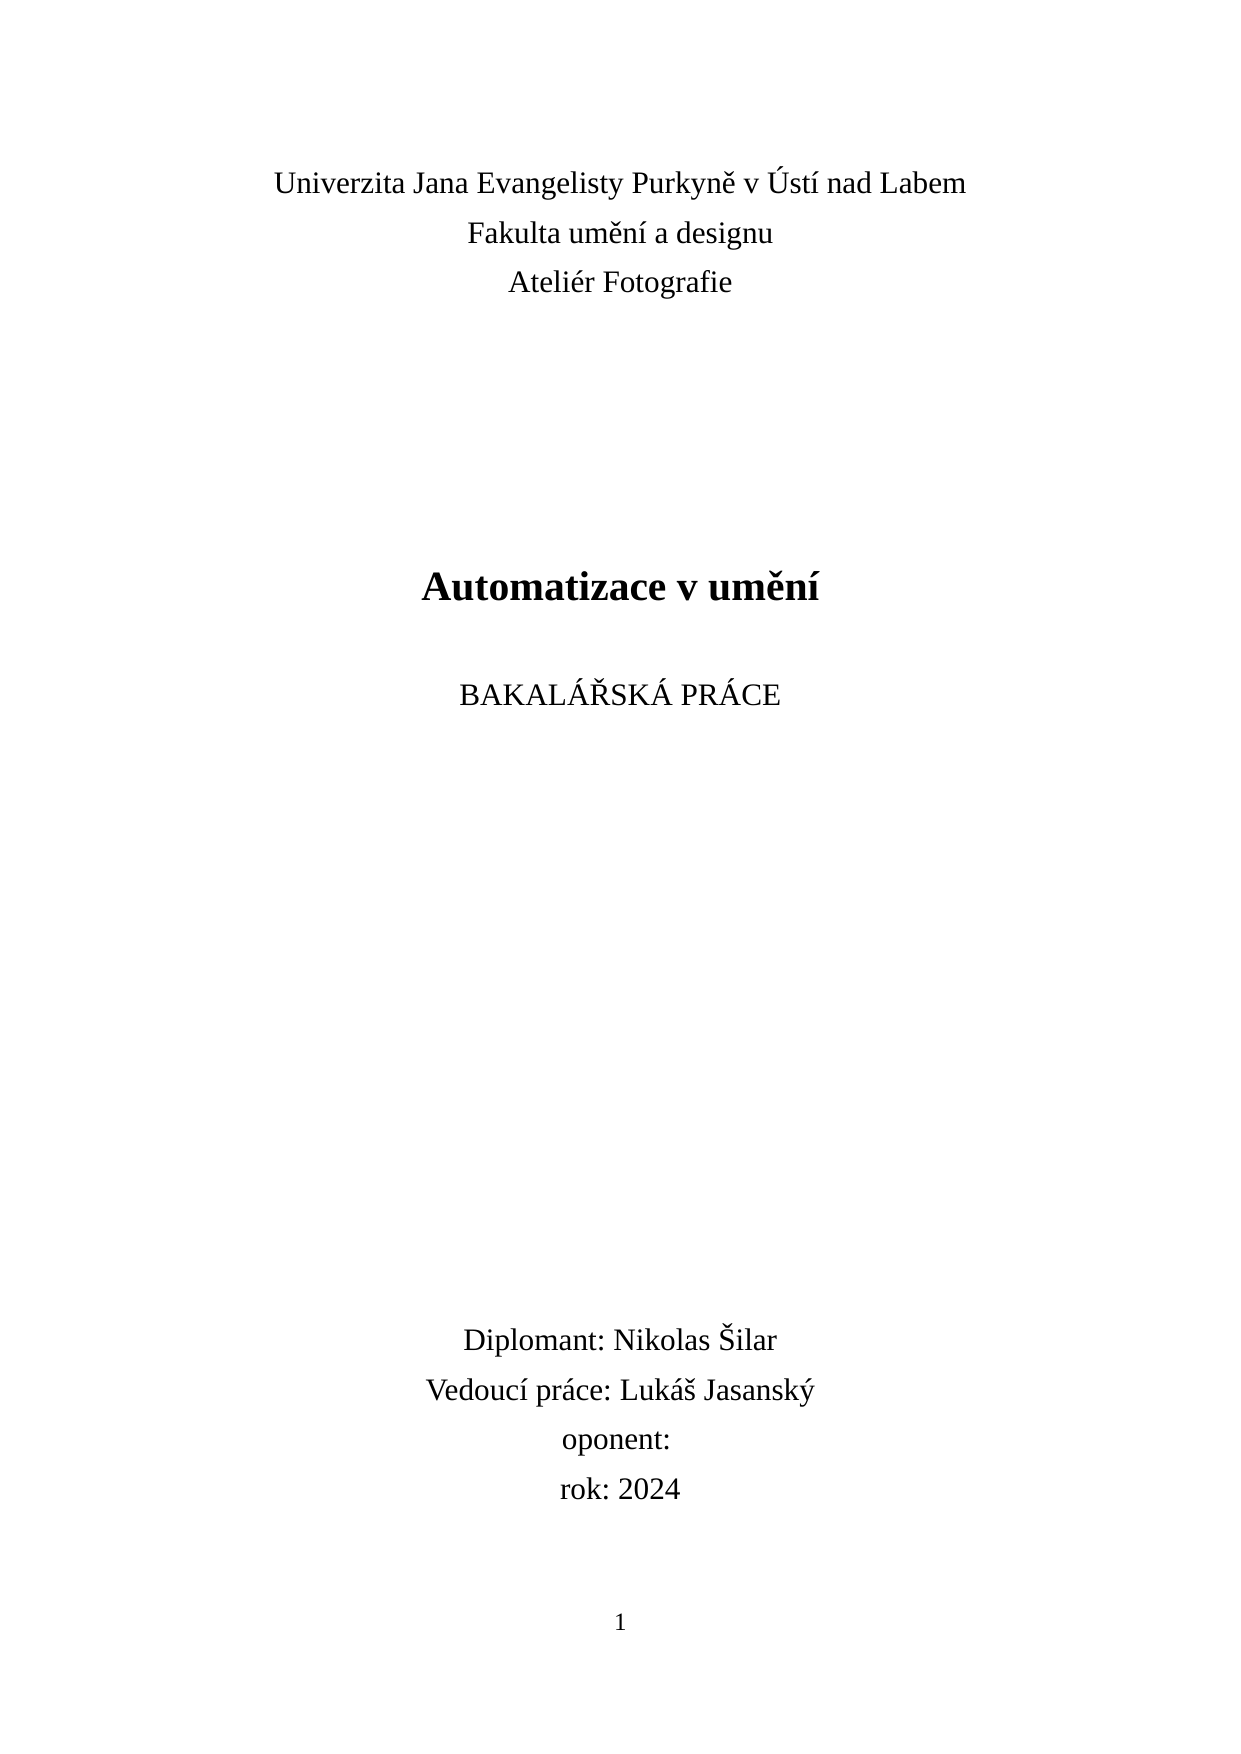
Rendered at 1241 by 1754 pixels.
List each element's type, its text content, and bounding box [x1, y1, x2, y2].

text Vedoucí práce: Lukáš Jasanský [118, 1371, 1122, 1407]
text Ateliér Fotografie [118, 263, 1122, 299]
text Univerzita Jana Evangelisty Purkyně v Ústí nad Labem [118, 164, 1122, 200]
text Automatizace v umění [118, 561, 1122, 609]
text BAKALÁŘSKÁ PRÁCE [118, 677, 1122, 713]
text Diplomant: Nikolas Šilar [118, 1321, 1122, 1357]
text rok: 2024 [118, 1470, 1122, 1506]
text oponent: [118, 1420, 1122, 1456]
text Fakulta umění a designu [118, 214, 1122, 250]
